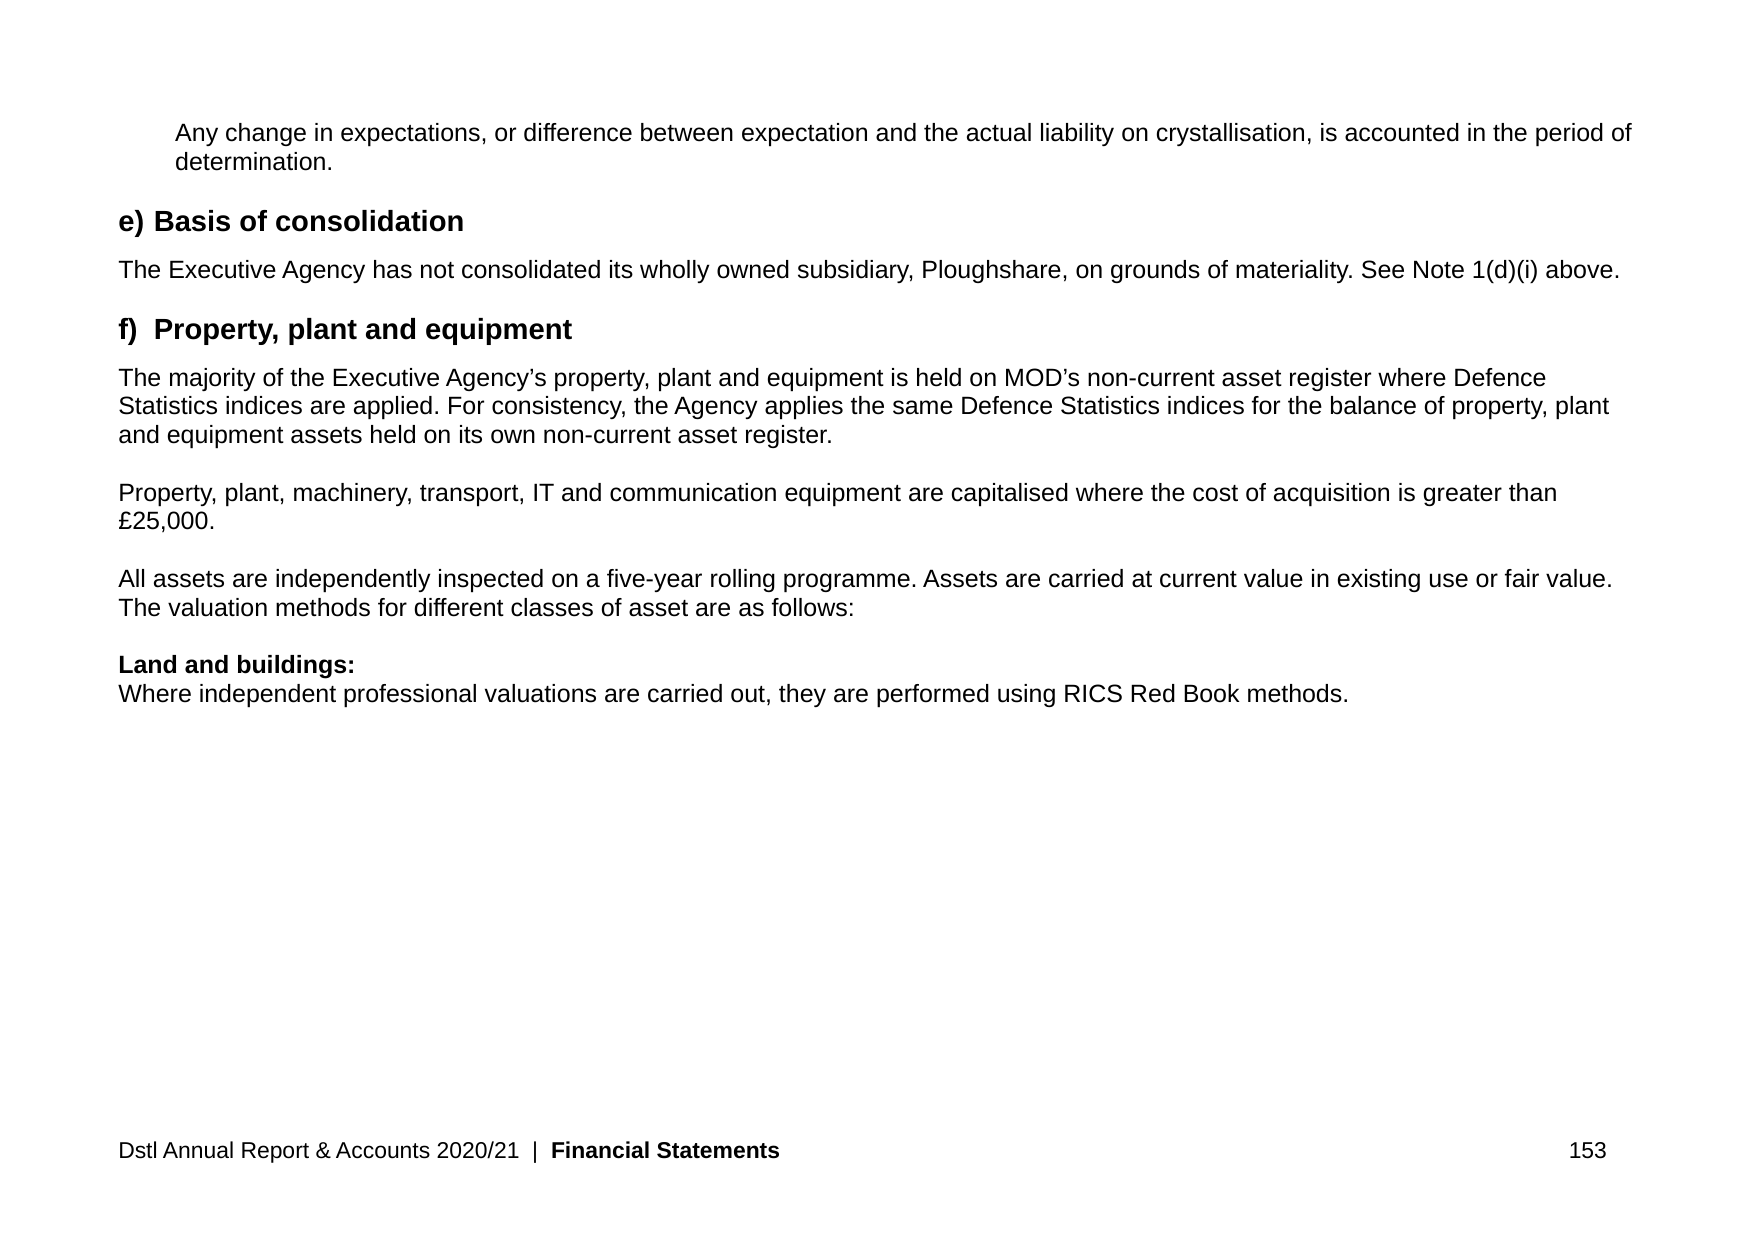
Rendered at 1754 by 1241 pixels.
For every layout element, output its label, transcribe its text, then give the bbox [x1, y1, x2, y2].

subtitle Property, plant and equipment [118, 312, 1636, 346]
text The majority of the Executive Agency’s property, plant and equipment is held on MOD’s non-current asset register where Defence Statistics indices are applied. For consistency, the Agency applies the same Defence Statistics indices for the balance of property, plant and equipment assets held on its own non-current asset register. [118, 362, 1636, 477]
text Property, plant, machinery, transport, IT and communication equipment are capitalised where the cost of acquisition is greater than £25,000. [118, 477, 1636, 535]
subtitle Basis of consolidation [118, 204, 1636, 238]
text All assets are independently inspected on a five-year rolling programme. Assets are carried at current value in existing use or fair value. The valuation methods for different classes of asset are as follows: [118, 564, 1636, 621]
text Any change in expectations, or difference between expectation and the actual liability on crystallisation, is accounted in the period of determination. [175, 118, 1636, 176]
text The Executive Agency has not consolidated its wholly owned subsidiary, Ploughshare, on grounds of materiality. See Note 1(d)(i) above. [118, 255, 1636, 283]
text Land and buildings: Where independent professional valuations are carried out, they are performed using RICS Red Book methods. [118, 650, 1636, 707]
